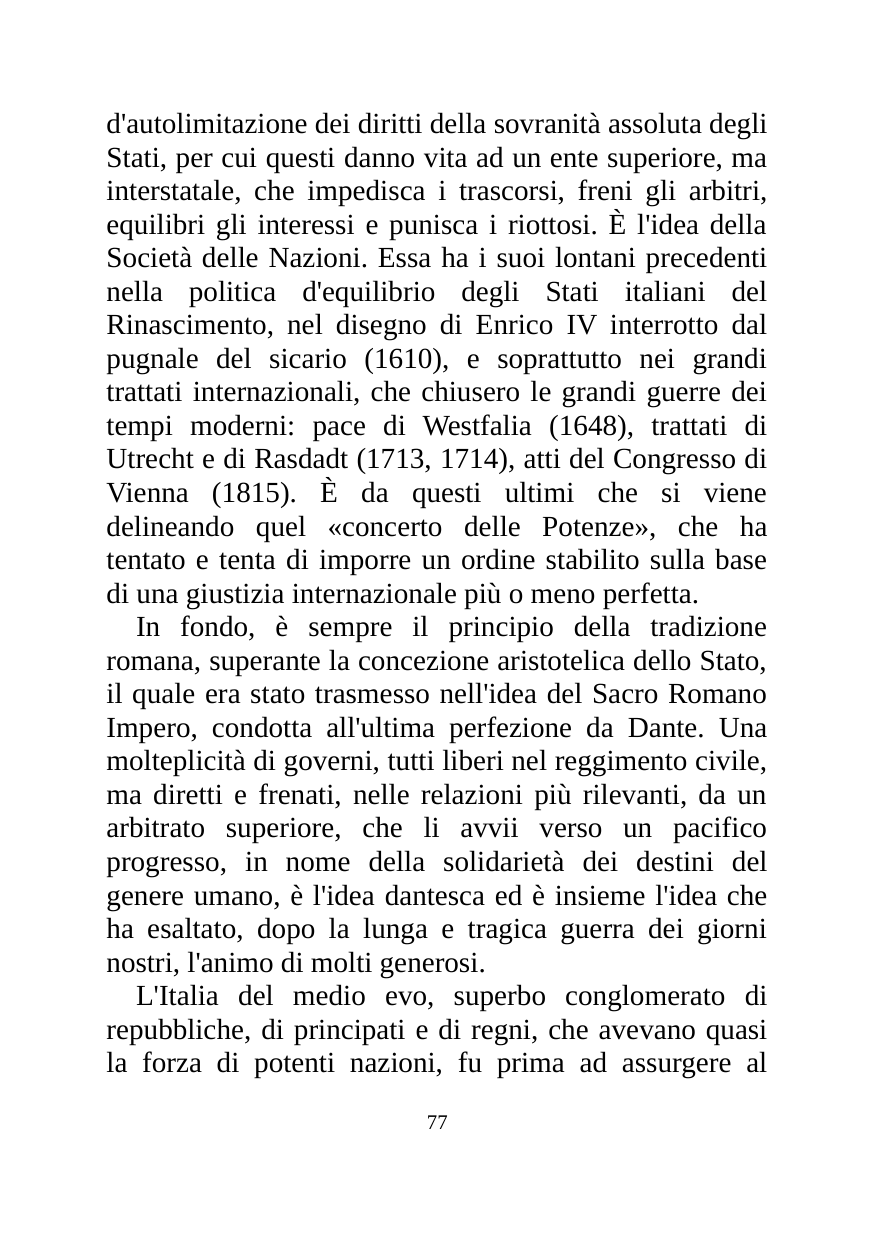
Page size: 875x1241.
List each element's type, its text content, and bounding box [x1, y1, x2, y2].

text In fondo, è sempre il principio della tradizione romana, superante la concezione aristotelica dello Stato, il quale era stato trasmesso nell'idea del Sacro Romano Impero, condotta all'ultima perfezione da Dante. Una molteplicità di governi, tutti liberi nel reggimento civile, ma diretti e frenati, nelle relazioni più rilevanti, da un arbitrato superiore, che li avvii verso un pacifico progresso, in nome della solidarietà dei destini del genere umano, è l'idea dantesca ed è insieme l'idea che ha esaltato, dopo la lunga e tragica guerra dei giorni nostri, l'animo di molti generosi. [106, 609, 768, 978]
text L'Italia del medio evo, superbo conglomerato di repubbliche, di principati e di regni, che avevano quasi la forza di potenti nazioni, fu prima ad assurgere al [106, 978, 768, 1079]
text d'autolimitazione dei diritti della sovranità assoluta degli Stati, per cui questi danno vita ad un ente superiore, ma interstatale, che impedisca i trascorsi, freni gli arbitri, equilibri gli interessi e punisca i riottosi. È l'idea della Società delle Nazioni. Essa ha i suoi lontani precedenti nella politica d'equilibrio degli Stati italiani del Rinascimento, nel disegno di Enrico IV interrotto dal pugnale del sicario (1610), e soprattutto nei grandi trattati internazionali, che chiusero le grandi guerre dei tempi moderni: pace di Westfalia (1648), trattati di Utrecht e di Rasdadt (1713, 1714), atti del Congresso di Vienna (1815). È da questi ultimi che si viene delineando quel «concerto delle Potenze», che ha tentato e tenta di imporre un ordine stabilito sulla base di una giustizia internazionale più o meno perfetta. [106, 106, 768, 609]
